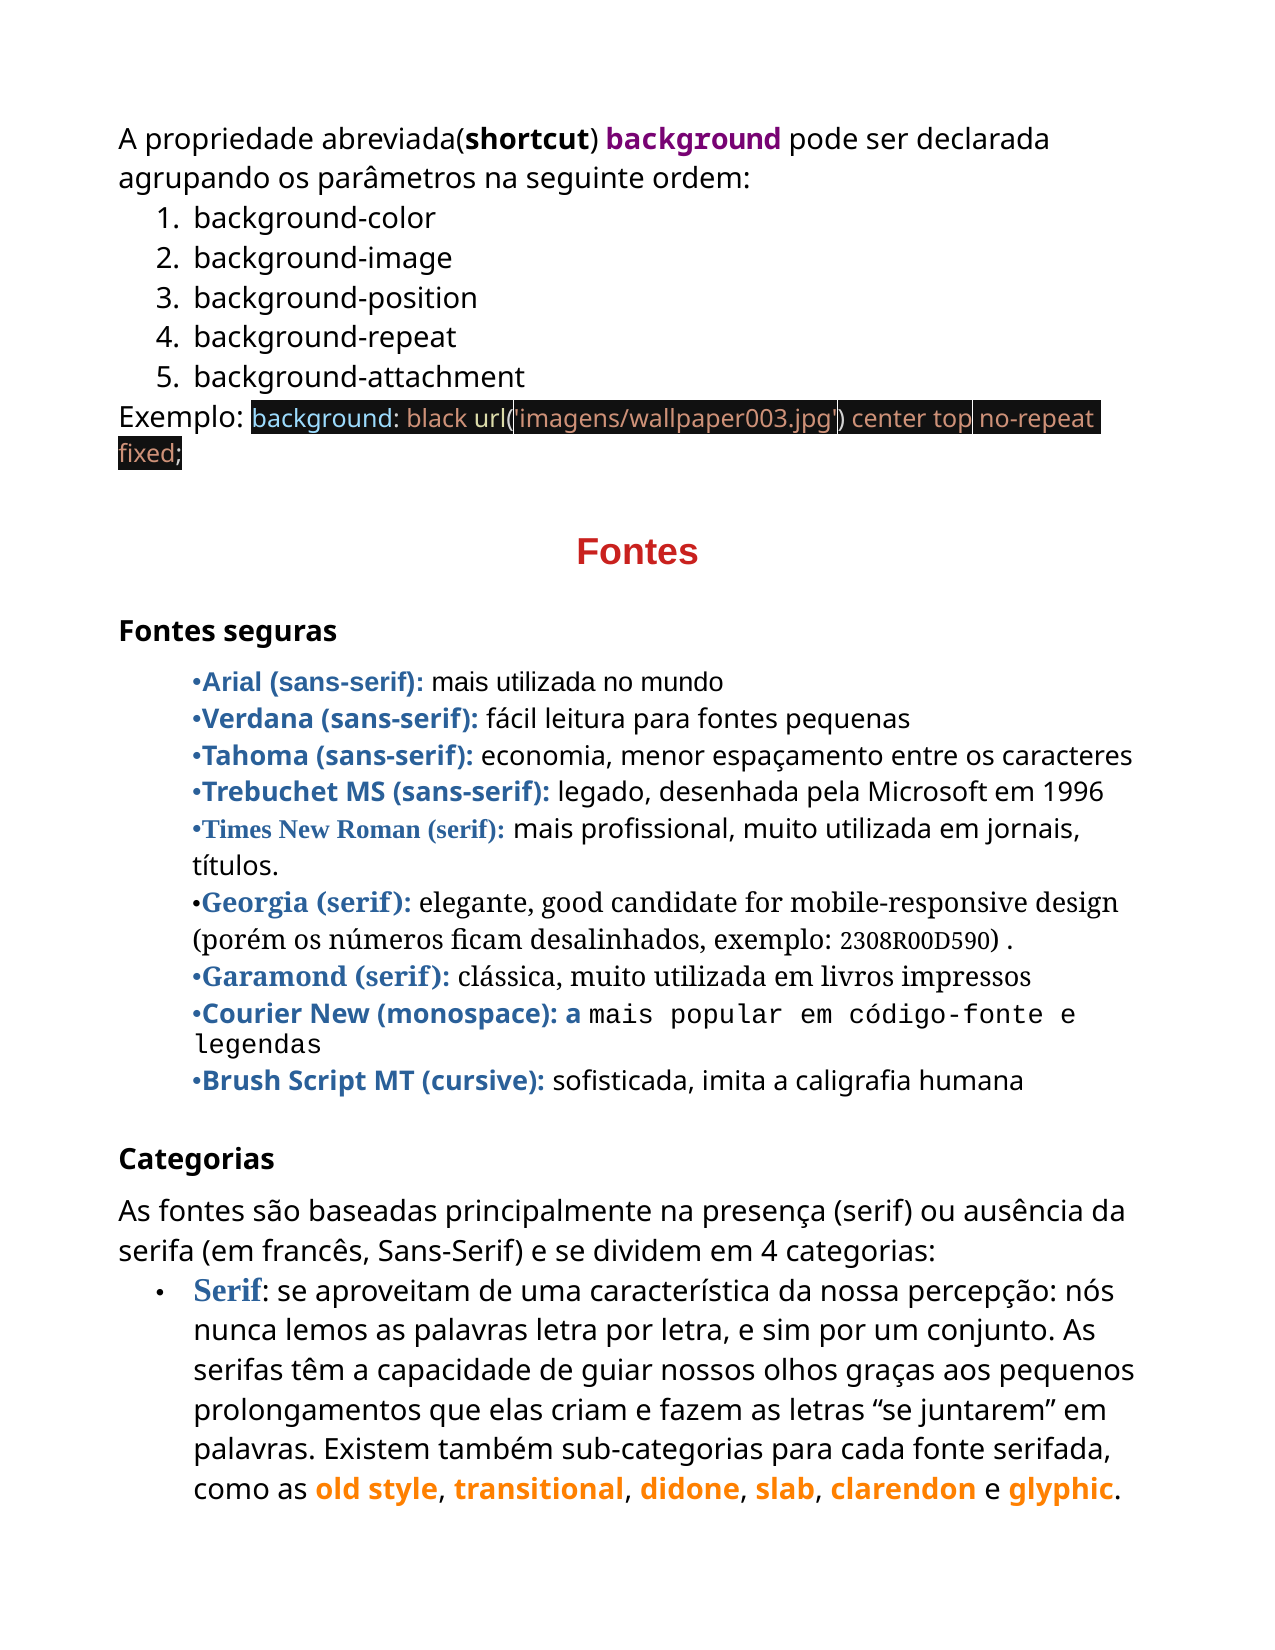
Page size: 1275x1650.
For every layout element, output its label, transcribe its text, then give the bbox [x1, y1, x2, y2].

list Garamond (serif): clássica, muito utilizada em livros impressos [118, 957, 1157, 994]
list Tahoma (sans-serif): economia, menor espaçamento entre os caracteres [118, 736, 1192, 773]
list Courier New (monospace): a mais popular em código-fonte e legendas [118, 994, 1157, 1062]
list background-color [156, 197, 1157, 237]
subtitle Fontes [118, 529, 1157, 572]
list background-repeat [156, 317, 1157, 356]
list background-image [156, 237, 1157, 277]
list Brush Script MT (cursive): sofisticada, imita a caligrafia humana [118, 1062, 1157, 1099]
list Verdana (sans-serif): fácil leitura para fontes pequenas [118, 699, 1157, 736]
list background-position [156, 277, 1157, 317]
subtitle Categorias [118, 1138, 1157, 1178]
list background-attachment [156, 356, 1157, 396]
list Trebuchet MS (sans-serif): legado, desenhada pela Microsoft em 1996 [118, 773, 1157, 810]
text As fontes são baseadas principalmente na presença (serif) ou ausência da serifa (em francês, Sans-Serif) e se dividem em 4 categorias: [118, 1191, 1157, 1270]
list Serif: se aproveitam de uma característica da nossa percepção: nós nunca lemos as palavras letra por letra, e sim por um conjunto. As serifas têm a capacidade de guiar nossos olhos graças aos pequenos prolongamentos que elas criam e fazem as letras “se juntarem” em palavras. Existem também sub-categorias para cada fonte serifada, como as old style, transitional, didone, slab, clarendon e glyphic. [156, 1270, 1157, 1508]
list Arial (sans-serif): mais utilizada no mundo [118, 662, 1157, 699]
subtitle Fontes seguras [118, 610, 1157, 650]
list Georgia (serif): elegante, good candidate for mobile-responsive design (porém os números ficam desalinhados, exemplo: 2308R00D590) . [118, 883, 1157, 957]
list Times New Roman (serif): mais profissional, muito utilizada em jornais, títulos. [118, 810, 1157, 883]
text Exemplo: background: black url('imagens/wallpaper003.jpg') center top no-repeat fixed; [118, 396, 1157, 470]
text A propriedade abreviada(shortcut) background pode ser declarada agrupando os parâmetros na seguinte ordem: [118, 118, 1157, 197]
